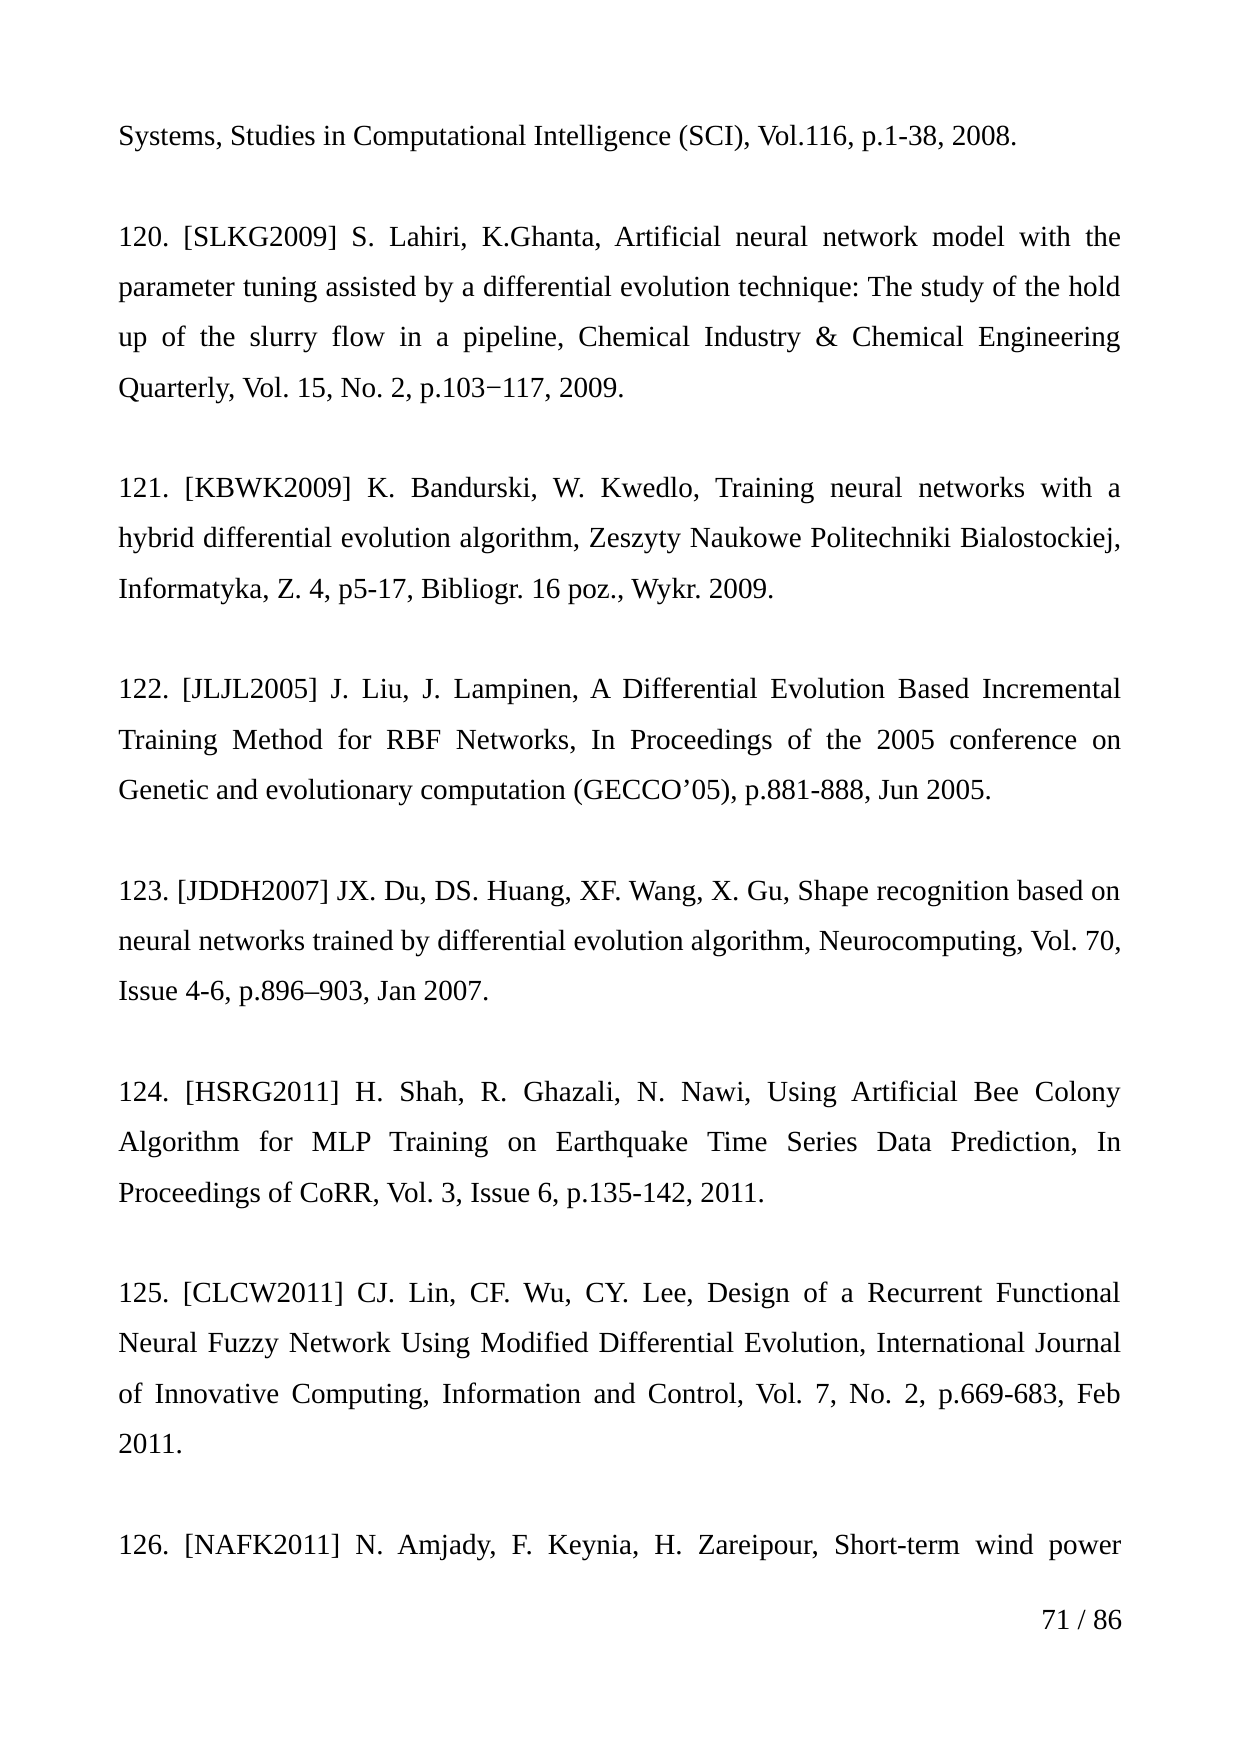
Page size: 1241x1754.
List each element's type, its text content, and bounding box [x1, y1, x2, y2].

text 126. [NAFK2011] N. Amjady, F. Keynia, H. Zareipour, Short-term wind power [118, 1527, 1122, 1560]
text 124. [HSRG2011] H. Shah, R. Ghazali, N. Nawi, Using Artificial Bee Colony Algorithm for MLP Training on Earthquake Time Series Data Prediction, In Proceedings of CoRR, Vol. 3, Issue 6, p.135-142, 2011. [118, 1074, 1122, 1208]
text 125. [CLCW2011] CJ. Lin, CF. Wu, CY. Lee, Design of a Recurrent Functional Neural Fuzzy Network Using Modified Differential Evolution, International Journal of Innovative Computing, Information and Control, Vol. 7, No. 2, p.669-683, Feb 2011. [118, 1275, 1122, 1460]
text Systems, Studies in Computational Intelligence (SCI), Vol.116, p.1-38, 2008. [118, 118, 1122, 152]
text 122. [JLJL2005] J. Liu, J. Lampinen, A Differential Evolution Based Incremental Training Method for RBF Networks, In Proceedings of the 2005 conference on Genetic and evolutionary computation (GECCO’05), p.881-888, Jun 2005. [118, 672, 1122, 806]
text 120. [SLKG2009] S. Lahiri, K.Ghanta, Artificial neural network model with the parameter tuning assisted by a differential evolution technique: The study of the hold up of the slurry flow in a pipeline, Chemical Industry & Chemical Engineering Quarterly, Vol. 15, No. 2, p.103−117, 2009. [118, 219, 1122, 403]
text 123. [JDDH2007] JX. Du, DS. Huang, XF. Wang, X. Gu, Shape recognition based on neural networks trained by differential evolution algorithm, Neurocomputing, Vol. 70, Issue 4-6, p.896–903, Jan 2007. [118, 873, 1122, 1007]
text 121. [KBWK2009] K. Bandurski, W. Kwedlo, Training neural networks with a hybrid differential evolution algorithm, Zeszyty Naukowe Politechniki Bialostockiej, Informatyka, Z. 4, p5-17, Bibliogr. 16 poz., Wykr. 2009. [118, 470, 1122, 604]
